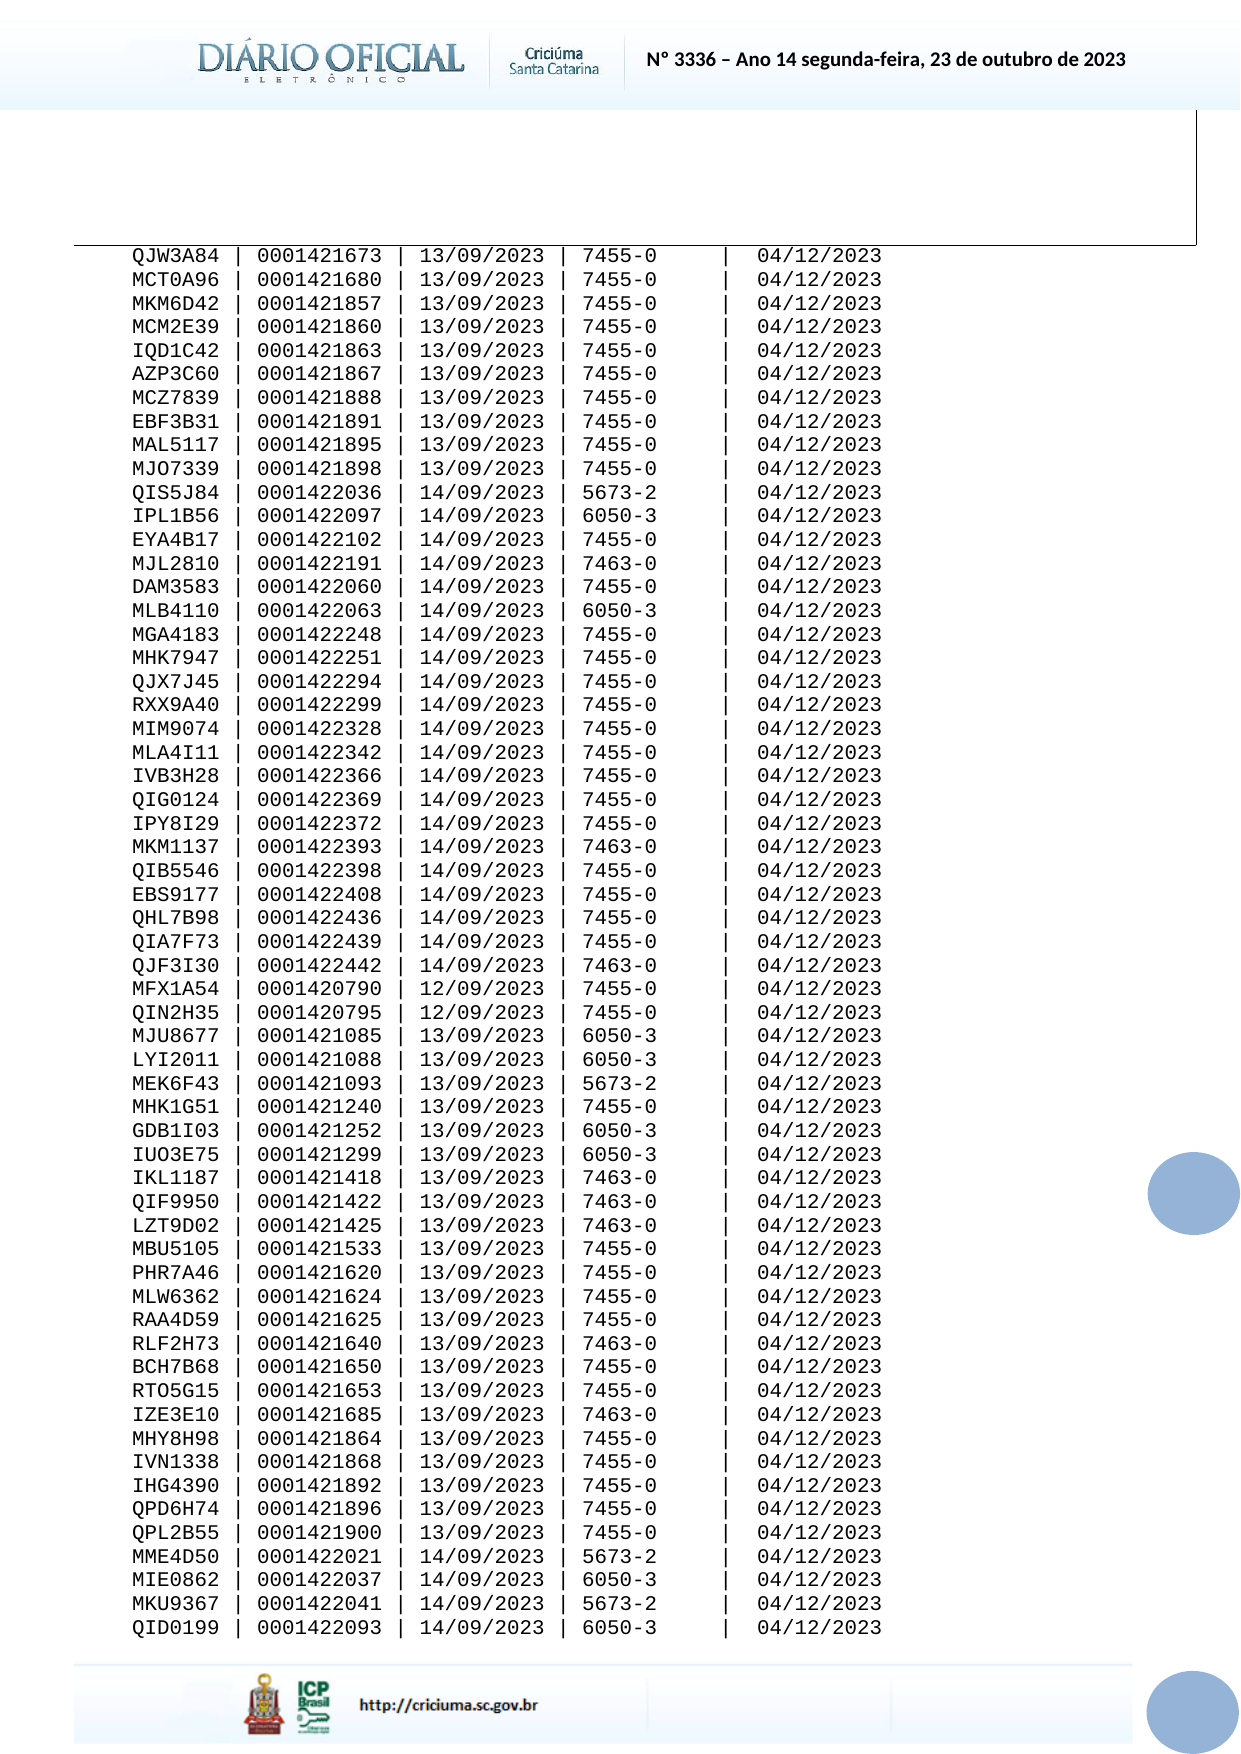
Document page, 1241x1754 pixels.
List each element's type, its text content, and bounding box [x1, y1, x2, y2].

text MCT0A96 | 0001421680 | 13/09/2023 | 7455-0 | 04/12/2023 [44, 269, 1196, 292]
text LYI2011 | 0001421088 | 13/09/2023 | 6050-3 | 04/12/2023 [44, 1049, 1196, 1073]
text DAM3583 | 0001422060 | 14/09/2023 | 7455-0 | 04/12/2023 [44, 576, 1196, 600]
text MEK6F43 | 0001421093 | 13/09/2023 | 5673-2 | 04/12/2023 [44, 1073, 1196, 1096]
text IZE3E10 | 0001421685 | 13/09/2023 | 7463-0 | 04/12/2023 [44, 1404, 1196, 1427]
text MKU9367 | 0001422041 | 14/09/2023 | 5673-2 | 04/12/2023 [44, 1593, 1196, 1617]
text AZP3C60 | 0001421867 | 13/09/2023 | 7455-0 | 04/12/2023 [44, 363, 1196, 387]
text PHR7A46 | 0001421620 | 13/09/2023 | 7455-0 | 04/12/2023 [44, 1262, 1196, 1286]
text GDB1I03 | 0001421252 | 13/09/2023 | 6050-3 | 04/12/2023 [44, 1120, 1196, 1144]
text MFX1A54 | 0001420790 | 12/09/2023 | 7455-0 | 04/12/2023 [44, 978, 1196, 1002]
text QIS5J84 | 0001422036 | 14/09/2023 | 5673-2 | 04/12/2023 [44, 482, 1196, 505]
text IVB3H28 | 0001422366 | 14/09/2023 | 7455-0 | 04/12/2023 [44, 765, 1196, 789]
text QJW3A84 | 0001421673 | 13/09/2023 | 7455-0 | 04/12/2023 [44, 245, 1196, 269]
text MIM9074 | 0001422328 | 14/09/2023 | 7455-0 | 04/12/2023 [44, 718, 1196, 742]
text MCZ7839 | 0001421888 | 13/09/2023 | 7455-0 | 04/12/2023 [44, 387, 1196, 411]
text MHK1G51 | 0001421240 | 13/09/2023 | 7455-0 | 04/12/2023 [44, 1096, 1196, 1120]
text EBS9177 | 0001422408 | 14/09/2023 | 7455-0 | 04/12/2023 [44, 884, 1196, 907]
text IQD1C42 | 0001421863 | 13/09/2023 | 7455-0 | 04/12/2023 [44, 340, 1196, 363]
text IKL1187 | 0001421418 | 13/09/2023 | 7463-0 | 04/12/2023 [44, 1167, 1157, 1191]
text QJX7J45 | 0001422294 | 14/09/2023 | 7455-0 | 04/12/2023 [44, 671, 1196, 694]
text MKM6D42 | 0001421857 | 13/09/2023 | 7455-0 | 04/12/2023 [44, 292, 1196, 316]
text MJO7339 | 0001421898 | 13/09/2023 | 7455-0 | 04/12/2023 [44, 458, 1196, 482]
text QIN2H35 | 0001420795 | 12/09/2023 | 7455-0 | 04/12/2023 [44, 1002, 1196, 1026]
text QJF3I30 | 0001422442 | 14/09/2023 | 7463-0 | 04/12/2023 [44, 954, 1196, 978]
text RTO5G15 | 0001421653 | 13/09/2023 | 7455-0 | 04/12/2023 [44, 1380, 1196, 1404]
text LZT9D02 | 0001421425 | 13/09/2023 | 7463-0 | 04/12/2023 [44, 1215, 1196, 1238]
text EYA4B17 | 0001422102 | 14/09/2023 | 7455-0 | 04/12/2023 [44, 529, 1196, 553]
text QID0199 | 0001422093 | 14/09/2023 | 6050-3 | 04/12/2023 [44, 1617, 1196, 1640]
text EBF3B31 | 0001421891 | 13/09/2023 | 7455-0 | 04/12/2023 [44, 411, 1196, 434]
text RXX9A40 | 0001422299 | 14/09/2023 | 7455-0 | 04/12/2023 [44, 694, 1196, 718]
text MME4D50 | 0001422021 | 14/09/2023 | 5673-2 | 04/12/2023 [44, 1546, 1196, 1569]
text MJU8677 | 0001421085 | 13/09/2023 | 6050-3 | 04/12/2023 [44, 1026, 1196, 1049]
text MLA4I11 | 0001422342 | 14/09/2023 | 7455-0 | 04/12/2023 [44, 742, 1196, 765]
text MBU5105 | 0001421533 | 13/09/2023 | 7455-0 | 04/12/2023 [44, 1238, 1196, 1262]
text QIG0124 | 0001422369 | 14/09/2023 | 7455-0 | 04/12/2023 [44, 789, 1196, 813]
text QIA7F73 | 0001422439 | 14/09/2023 | 7455-0 | 04/12/2023 [44, 931, 1196, 954]
text QHL7B98 | 0001422436 | 14/09/2023 | 7455-0 | 04/12/2023 [44, 907, 1196, 931]
text QPD6H74 | 0001421896 | 13/09/2023 | 7455-0 | 04/12/2023 [44, 1498, 1196, 1522]
text MLB4110 | 0001422063 | 14/09/2023 | 6050-3 | 04/12/2023 [44, 600, 1196, 623]
text IPL1B56 | 0001422097 | 14/09/2023 | 6050-3 | 04/12/2023 [44, 505, 1196, 529]
text MIE0862 | 0001422037 | 14/09/2023 | 6050-3 | 04/12/2023 [44, 1569, 1196, 1593]
text MJL2810 | 0001422191 | 14/09/2023 | 7463-0 | 04/12/2023 [44, 553, 1196, 576]
text QIF9950 | 0001421422 | 13/09/2023 | 7463-0 | 04/12/2023 [44, 1191, 1153, 1215]
text MHY8H98 | 0001421864 | 13/09/2023 | 7455-0 | 04/12/2023 [44, 1427, 1196, 1451]
text RAA4D59 | 0001421625 | 13/09/2023 | 7455-0 | 04/12/2023 [44, 1309, 1196, 1333]
text MAL5117 | 0001421895 | 13/09/2023 | 7455-0 | 04/12/2023 [44, 434, 1196, 458]
text IHG4390 | 0001421892 | 13/09/2023 | 7455-0 | 04/12/2023 [44, 1475, 1196, 1498]
text QPL2B55 | 0001421900 | 13/09/2023 | 7455-0 | 04/12/2023 [44, 1522, 1196, 1546]
text QIB5546 | 0001422398 | 14/09/2023 | 7455-0 | 04/12/2023 [44, 860, 1196, 884]
text MGA4183 | 0001422248 | 14/09/2023 | 7455-0 | 04/12/2023 [44, 623, 1196, 647]
text IVN1338 | 0001421868 | 13/09/2023 | 7455-0 | 04/12/2023 [44, 1451, 1196, 1475]
text IPY8I29 | 0001422372 | 14/09/2023 | 7455-0 | 04/12/2023 [44, 813, 1196, 836]
text RLF2H73 | 0001421640 | 13/09/2023 | 7463-0 | 04/12/2023 [44, 1333, 1196, 1357]
text MKM1137 | 0001422393 | 14/09/2023 | 7463-0 | 04/12/2023 [44, 836, 1196, 860]
text MCM2E39 | 0001421860 | 13/09/2023 | 7455-0 | 04/12/2023 [44, 316, 1196, 340]
text MHK7947 | 0001422251 | 14/09/2023 | 7455-0 | 04/12/2023 [44, 647, 1196, 671]
text MLW6362 | 0001421624 | 13/09/2023 | 7455-0 | 04/12/2023 [44, 1286, 1196, 1309]
text IUO3E75 | 0001421299 | 13/09/2023 | 6050-3 | 04/12/2023 [44, 1144, 1196, 1167]
text BCH7B68 | 0001421650 | 13/09/2023 | 7455-0 | 04/12/2023 [44, 1357, 1196, 1380]
